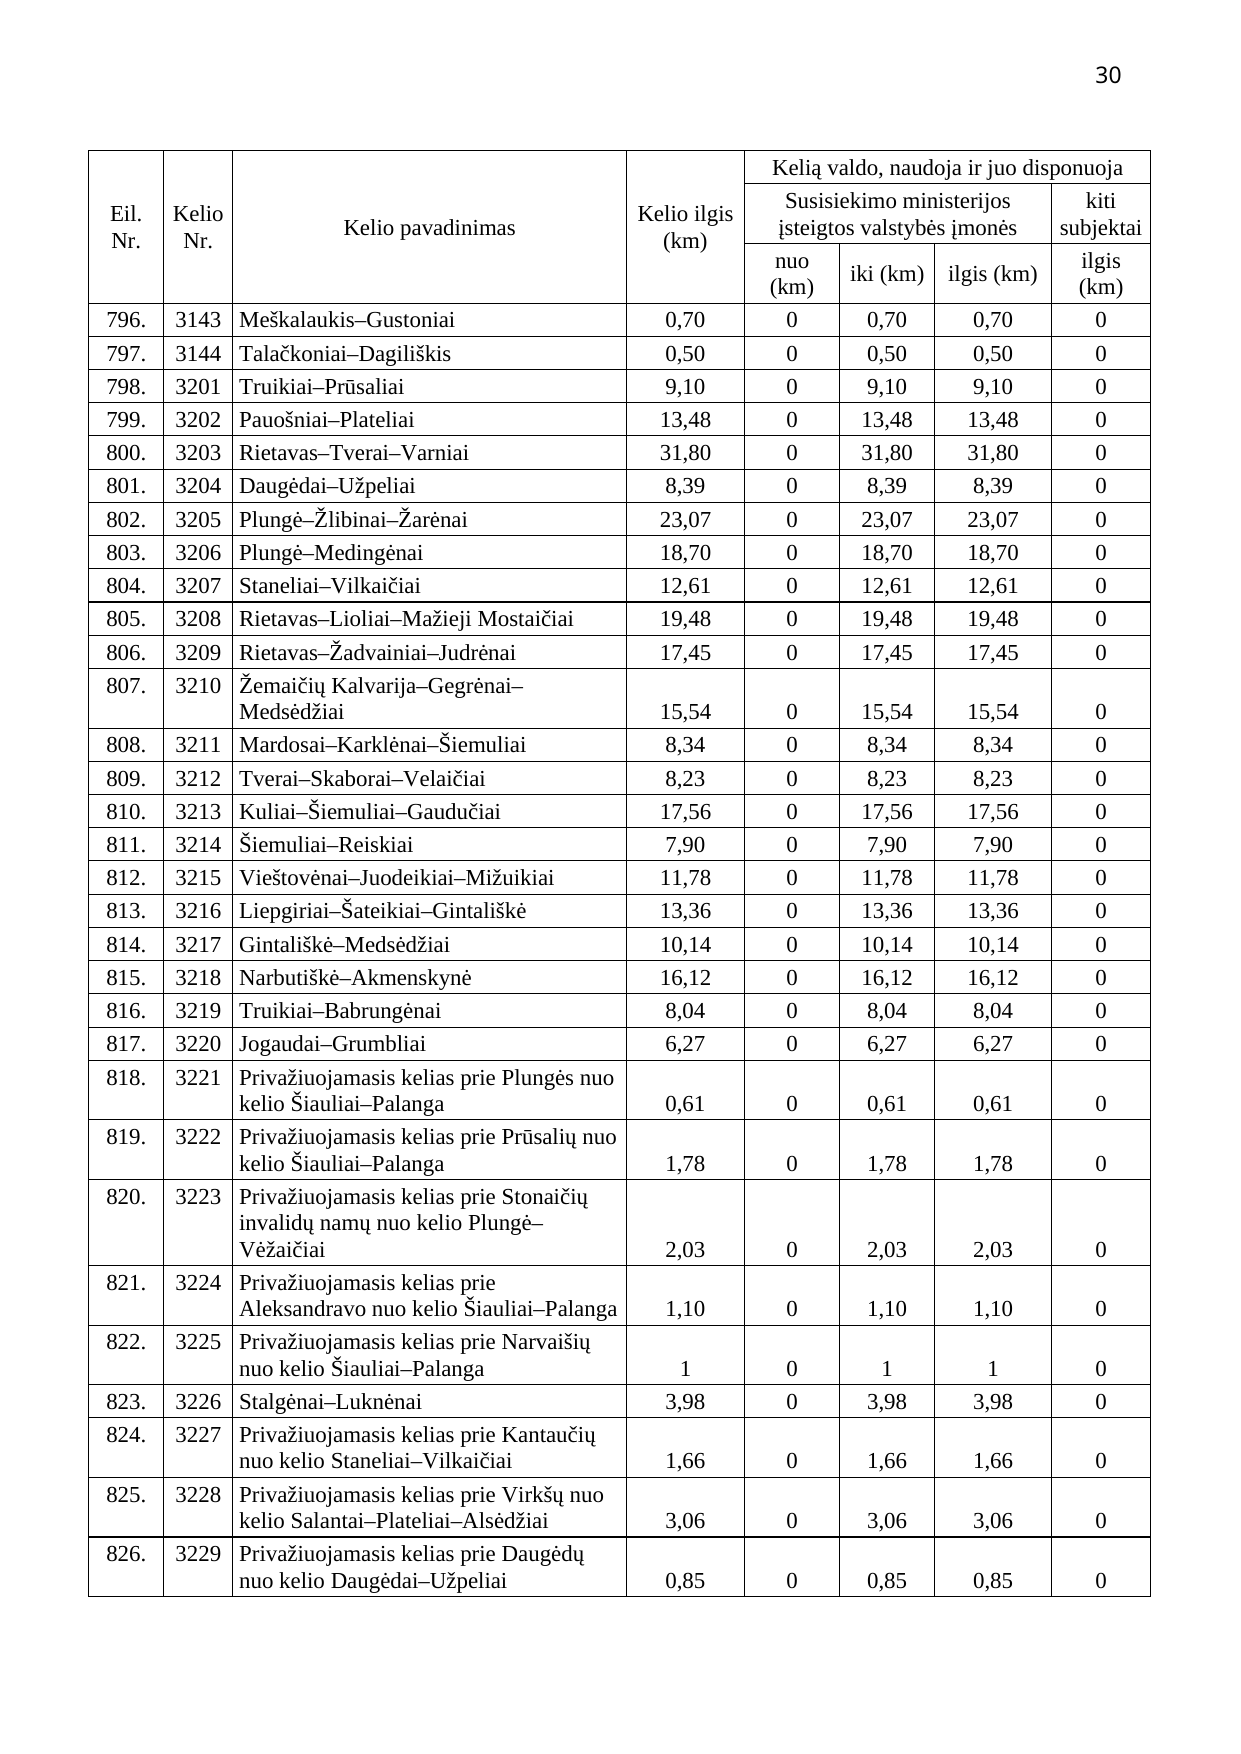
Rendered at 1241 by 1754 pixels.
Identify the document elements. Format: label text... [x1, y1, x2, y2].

table_cell 7,90 [840, 828, 934, 860]
table_cell 8,34 [935, 729, 1051, 761]
table_cell 3214 [164, 828, 232, 860]
table_cell 3212 [164, 762, 232, 794]
table_cell Privažiuojamasis kelias prie Aleksandravo nuo kelio Šiauliai–Palanga [233, 1266, 626, 1324]
table_cell 12,61 [627, 569, 744, 601]
table_cell 31,80 [627, 436, 744, 468]
table_cell 814. [89, 928, 163, 960]
table_cell Rietavas–Lioliai–Mažieji Mostaičiai [233, 603, 626, 635]
table_cell Liepgiriai–Šateikiai–Gintališkė [233, 895, 626, 927]
table_cell 8,04 [935, 994, 1051, 1027]
table_cell kiti subjektai [1052, 184, 1150, 243]
table_cell 0 [1052, 569, 1150, 601]
table_cell 826. [89, 1538, 163, 1596]
table_cell 0 [745, 569, 839, 601]
table_cell 0 [745, 861, 839, 894]
table_cell Daugėdai–Užpeliai [233, 470, 626, 502]
table_cell 16,12 [627, 961, 744, 993]
table_cell 0 [745, 636, 839, 668]
table_cell 31,80 [935, 436, 1051, 468]
table_cell 8,23 [935, 762, 1051, 794]
table_cell Vieštovėnai–Juodeikiai–Mižuikiai [233, 861, 626, 894]
table_cell 0 [1052, 1180, 1150, 1265]
table_cell 3224 [164, 1266, 232, 1324]
table_cell 802. [89, 503, 163, 535]
table_cell nuo (km) [745, 244, 839, 302]
table_cell 0 [1052, 895, 1150, 927]
table_cell 15,54 [935, 669, 1051, 727]
table_cell 0 [745, 1061, 839, 1119]
table_cell Gintališkė–Medsėdžiai [233, 928, 626, 960]
table_cell Pauošniai–Plateliai [233, 403, 626, 435]
table_cell 18,70 [627, 536, 744, 568]
table_cell iki (km) [840, 244, 934, 302]
table_cell 0 [1052, 1385, 1150, 1417]
table_cell 2,03 [935, 1180, 1051, 1265]
table_cell 3219 [164, 994, 232, 1027]
table_cell Narbutiškė–Akmenskynė [233, 961, 626, 993]
table_cell 821. [89, 1266, 163, 1324]
table_cell 0 [1052, 1538, 1150, 1596]
table_cell 800. [89, 436, 163, 468]
table_cell 0 [1052, 828, 1150, 860]
table_cell 10,14 [627, 928, 744, 960]
table_cell Meškalaukis–Gustoniai [233, 304, 626, 336]
table_cell ilgis (km) [935, 244, 1051, 302]
table_cell 13,48 [935, 403, 1051, 435]
table_cell Rietavas–Žadvainiai–Judrėnai [233, 636, 626, 668]
table_cell 0 [745, 1385, 839, 1417]
table_cell 3221 [164, 1061, 232, 1119]
table_cell 3225 [164, 1326, 232, 1384]
table_cell 0 [1052, 503, 1150, 535]
table_cell 799. [89, 403, 163, 435]
table_cell 19,48 [627, 603, 744, 635]
table_cell 1 [627, 1326, 744, 1384]
table_cell Jogaudai–Grumbliai [233, 1028, 626, 1060]
table_cell 1,66 [840, 1418, 934, 1477]
table_cell 0 [1052, 1028, 1150, 1060]
table_cell 17,45 [935, 636, 1051, 668]
table_cell 0 [1052, 1061, 1150, 1119]
table_cell Privažiuojamasis kelias prie Plungės nuo kelio Šiauliai–Palanga [233, 1061, 626, 1119]
table_cell 812. [89, 861, 163, 894]
table_cell 3143 [164, 304, 232, 336]
table_cell 0,85 [627, 1538, 744, 1596]
table_cell 820. [89, 1180, 163, 1265]
table_cell 0 [745, 828, 839, 860]
table_cell 0 [745, 1028, 839, 1060]
table_cell 9,10 [935, 370, 1051, 402]
table_cell 0 [1052, 961, 1150, 993]
table_cell 8,39 [935, 470, 1051, 502]
table_cell 8,34 [840, 729, 934, 761]
table_cell 0 [745, 669, 839, 727]
table_cell 0 [745, 503, 839, 535]
table_cell 0 [745, 337, 839, 369]
table_cell 813. [89, 895, 163, 927]
table_cell 801. [89, 470, 163, 502]
table_cell 0 [1052, 861, 1150, 894]
table_cell 3208 [164, 603, 232, 635]
table_cell 0 [745, 470, 839, 502]
table_cell 0 [745, 403, 839, 435]
table_cell 0 [745, 436, 839, 468]
table_cell 3210 [164, 669, 232, 727]
table_cell 2,03 [627, 1180, 744, 1265]
table_cell 13,36 [935, 895, 1051, 927]
table_cell Susisiekimo ministerijos įsteigtos valstybės įmonės [745, 184, 1051, 243]
table_cell 23,07 [627, 503, 744, 535]
table_cell 17,56 [840, 795, 934, 827]
table_cell 0 [745, 729, 839, 761]
table_cell 798. [89, 370, 163, 402]
table_cell 823. [89, 1385, 163, 1417]
table_cell 0,50 [935, 337, 1051, 369]
table_cell 17,45 [627, 636, 744, 668]
table_cell 9,10 [627, 370, 744, 402]
table_cell 796. [89, 304, 163, 336]
table_cell 0 [1052, 1326, 1150, 1384]
table_cell 0,61 [935, 1061, 1051, 1119]
table_cell Privažiuojamasis kelias prie Stonaičių invalidų namų nuo kelio Plungė–Vėžaičiai [233, 1180, 626, 1265]
table_cell Šiemuliai–Reiskiai [233, 828, 626, 860]
table_cell 3,06 [935, 1478, 1051, 1536]
table_cell 0 [1052, 304, 1150, 336]
table_header Kelią valdo, naudoja ir juo disponuoja [745, 151, 1150, 183]
table_cell 0 [1052, 669, 1150, 727]
table_cell 10,14 [840, 928, 934, 960]
table_cell 17,45 [840, 636, 934, 668]
table_cell 0,61 [840, 1061, 934, 1119]
table_cell 12,61 [935, 569, 1051, 601]
table_cell 0 [745, 1120, 839, 1179]
table_cell Plungė–Žlibinai–Žarėnai [233, 503, 626, 535]
table_cell 23,07 [840, 503, 934, 535]
table_cell Kuliai–Šiemuliai–Gaudučiai [233, 795, 626, 827]
table_cell 13,48 [627, 403, 744, 435]
table_cell 3229 [164, 1538, 232, 1596]
table_cell 0 [1052, 1120, 1150, 1179]
table_cell 0 [1052, 436, 1150, 468]
table_cell 0 [1052, 1418, 1150, 1477]
table_cell 0 [1052, 994, 1150, 1027]
table_cell 1,10 [627, 1266, 744, 1324]
table_cell 19,48 [840, 603, 934, 635]
table_cell 10,14 [935, 928, 1051, 960]
table_cell 0 [745, 1180, 839, 1265]
table_cell 0 [1052, 337, 1150, 369]
table_cell 1,78 [840, 1120, 934, 1179]
table_cell 0 [1052, 928, 1150, 960]
table_cell 0 [1052, 370, 1150, 402]
table_cell 8,04 [627, 994, 744, 1027]
table_cell Privažiuojamasis kelias prie Virkšų nuo kelio Salantai–Plateliai–Alsėdžiai [233, 1478, 626, 1536]
table_cell 0 [745, 1538, 839, 1596]
table_cell 0 [1052, 536, 1150, 568]
table_cell 0 [1052, 1266, 1150, 1324]
table_cell 1,78 [935, 1120, 1051, 1179]
table_cell 0,70 [627, 304, 744, 336]
table_cell 808. [89, 729, 163, 761]
table_cell 7,90 [935, 828, 1051, 860]
table_cell 3206 [164, 536, 232, 568]
table_cell 6,27 [627, 1028, 744, 1060]
table_cell 1,66 [935, 1418, 1051, 1477]
table_header Eil. Nr. [89, 151, 163, 302]
table_cell 13,36 [627, 895, 744, 927]
table_cell 803. [89, 536, 163, 568]
table_cell 1,10 [840, 1266, 934, 1324]
table_cell 3215 [164, 861, 232, 894]
table_cell Privažiuojamasis kelias prie Kantaučių nuo kelio Staneliai–Vilkaičiai [233, 1418, 626, 1477]
table_cell 0 [1052, 762, 1150, 794]
table_cell 9,10 [840, 370, 934, 402]
table_cell 8,23 [627, 762, 744, 794]
table_cell 822. [89, 1326, 163, 1384]
table_cell 0 [745, 603, 839, 635]
table_cell 0 [745, 994, 839, 1027]
table_cell 0 [745, 304, 839, 336]
table_cell 19,48 [935, 603, 1051, 635]
table_cell 13,48 [840, 403, 934, 435]
table_cell 0 [1052, 636, 1150, 668]
table_cell 817. [89, 1028, 163, 1060]
table_cell Privažiuojamasis kelias prie Prūsalių nuo kelio Šiauliai–Palanga [233, 1120, 626, 1179]
table_cell 0 [745, 370, 839, 402]
table_cell 12,61 [840, 569, 934, 601]
table_cell 0,85 [935, 1538, 1051, 1596]
table_cell 3216 [164, 895, 232, 927]
table_cell 13,36 [840, 895, 934, 927]
table_cell 807. [89, 669, 163, 727]
table_cell 0 [1052, 603, 1150, 635]
table_cell 3220 [164, 1028, 232, 1060]
table_cell 3,06 [840, 1478, 934, 1536]
table_cell 6,27 [935, 1028, 1051, 1060]
table_cell 11,78 [627, 861, 744, 894]
table_cell 3201 [164, 370, 232, 402]
table_cell ilgis (km) [1052, 244, 1150, 302]
table_cell 11,78 [840, 861, 934, 894]
table_header Kelio pavadinimas [233, 151, 626, 302]
table_cell Stalgėnai–Luknėnai [233, 1385, 626, 1417]
table_cell 0 [745, 961, 839, 993]
table_cell 8,39 [627, 470, 744, 502]
table_cell 3217 [164, 928, 232, 960]
table_cell Privažiuojamasis kelias prie Daugėdų nuo kelio Daugėdai–Užpeliai [233, 1538, 626, 1596]
table_cell 3222 [164, 1120, 232, 1179]
table_cell Privažiuojamasis kelias prie Narvaišių nuo kelio Šiauliai–Palanga [233, 1326, 626, 1384]
table_cell 811. [89, 828, 163, 860]
table_cell 0 [1052, 470, 1150, 502]
table_cell 810. [89, 795, 163, 827]
table_cell 3203 [164, 436, 232, 468]
table_cell 1,78 [627, 1120, 744, 1179]
table_cell 18,70 [935, 536, 1051, 568]
table_cell 3228 [164, 1478, 232, 1536]
table_cell 15,54 [840, 669, 934, 727]
table_cell 0,85 [840, 1538, 934, 1596]
table_cell 3223 [164, 1180, 232, 1265]
table_cell 797. [89, 337, 163, 369]
table_cell 816. [89, 994, 163, 1027]
table_cell 0 [1052, 1478, 1150, 1536]
table_cell 0 [745, 928, 839, 960]
table_cell 6,27 [840, 1028, 934, 1060]
table_cell 8,23 [840, 762, 934, 794]
table_cell 15,54 [627, 669, 744, 727]
table_cell Truikiai–Babrungėnai [233, 994, 626, 1027]
table_cell 0,70 [840, 304, 934, 336]
table_cell 1 [935, 1326, 1051, 1384]
table_cell 3207 [164, 569, 232, 601]
table_cell 8,04 [840, 994, 934, 1027]
table_cell 815. [89, 961, 163, 993]
table_cell 0 [1052, 795, 1150, 827]
table_header Kelio ilgis (km) [627, 151, 744, 302]
table_cell 3218 [164, 961, 232, 993]
table_cell Rietavas–Tverai–Varniai [233, 436, 626, 468]
table_cell 1,66 [627, 1418, 744, 1477]
table_header Kelio Nr. [164, 151, 232, 302]
table_cell 0 [745, 1326, 839, 1384]
table_cell 809. [89, 762, 163, 794]
table_cell 3202 [164, 403, 232, 435]
table_cell 818. [89, 1061, 163, 1119]
table_cell 3144 [164, 337, 232, 369]
table_cell Tverai–Skaborai–Velaičiai [233, 762, 626, 794]
table_cell 0,70 [935, 304, 1051, 336]
table_cell Truikiai–Prūsaliai [233, 370, 626, 402]
table_cell 3213 [164, 795, 232, 827]
table_cell 7,90 [627, 828, 744, 860]
table_cell 805. [89, 603, 163, 635]
table_cell 3209 [164, 636, 232, 668]
table_cell 8,39 [840, 470, 934, 502]
table_cell 825. [89, 1478, 163, 1536]
table_cell 3,98 [627, 1385, 744, 1417]
table_cell 3227 [164, 1418, 232, 1477]
table_cell 3211 [164, 729, 232, 761]
table_cell 0 [745, 762, 839, 794]
table_cell 1,10 [935, 1266, 1051, 1324]
table_cell Mardosai–Karklėnai–Šiemuliai [233, 729, 626, 761]
table_cell 0,50 [840, 337, 934, 369]
table_cell 824. [89, 1418, 163, 1477]
table_cell 819. [89, 1120, 163, 1179]
table_cell 31,80 [840, 436, 934, 468]
table_cell 806. [89, 636, 163, 668]
table_cell 18,70 [840, 536, 934, 568]
table_cell 17,56 [627, 795, 744, 827]
table_cell 0 [745, 1478, 839, 1536]
table_cell 17,56 [935, 795, 1051, 827]
table_cell 1 [840, 1326, 934, 1384]
table_cell 0,61 [627, 1061, 744, 1119]
table_cell 0 [745, 795, 839, 827]
table_cell 3226 [164, 1385, 232, 1417]
table_cell 3205 [164, 503, 232, 535]
table_cell 23,07 [935, 503, 1051, 535]
table_cell 0 [745, 1266, 839, 1324]
table_cell 0 [745, 1418, 839, 1477]
table_cell 0 [745, 895, 839, 927]
table_cell 3204 [164, 470, 232, 502]
table_cell 3,98 [840, 1385, 934, 1417]
table_cell 3,06 [627, 1478, 744, 1536]
table_cell 0 [745, 536, 839, 568]
table_cell 8,34 [627, 729, 744, 761]
table_cell 16,12 [840, 961, 934, 993]
table_cell 16,12 [935, 961, 1051, 993]
table_cell Talačkoniai–Dagiliškis [233, 337, 626, 369]
table_cell Žemaičių Kalvarija–Gegrėnai–Medsėdžiai [233, 669, 626, 727]
table_cell 0 [1052, 729, 1150, 761]
table_cell 804. [89, 569, 163, 601]
table_cell 0,50 [627, 337, 744, 369]
table_cell 0 [1052, 403, 1150, 435]
table_cell 2,03 [840, 1180, 934, 1265]
table_cell 3,98 [935, 1385, 1051, 1417]
table_cell Plungė–Medingėnai [233, 536, 626, 568]
table_cell Staneliai–Vilkaičiai [233, 569, 626, 601]
table_cell 11,78 [935, 861, 1051, 894]
